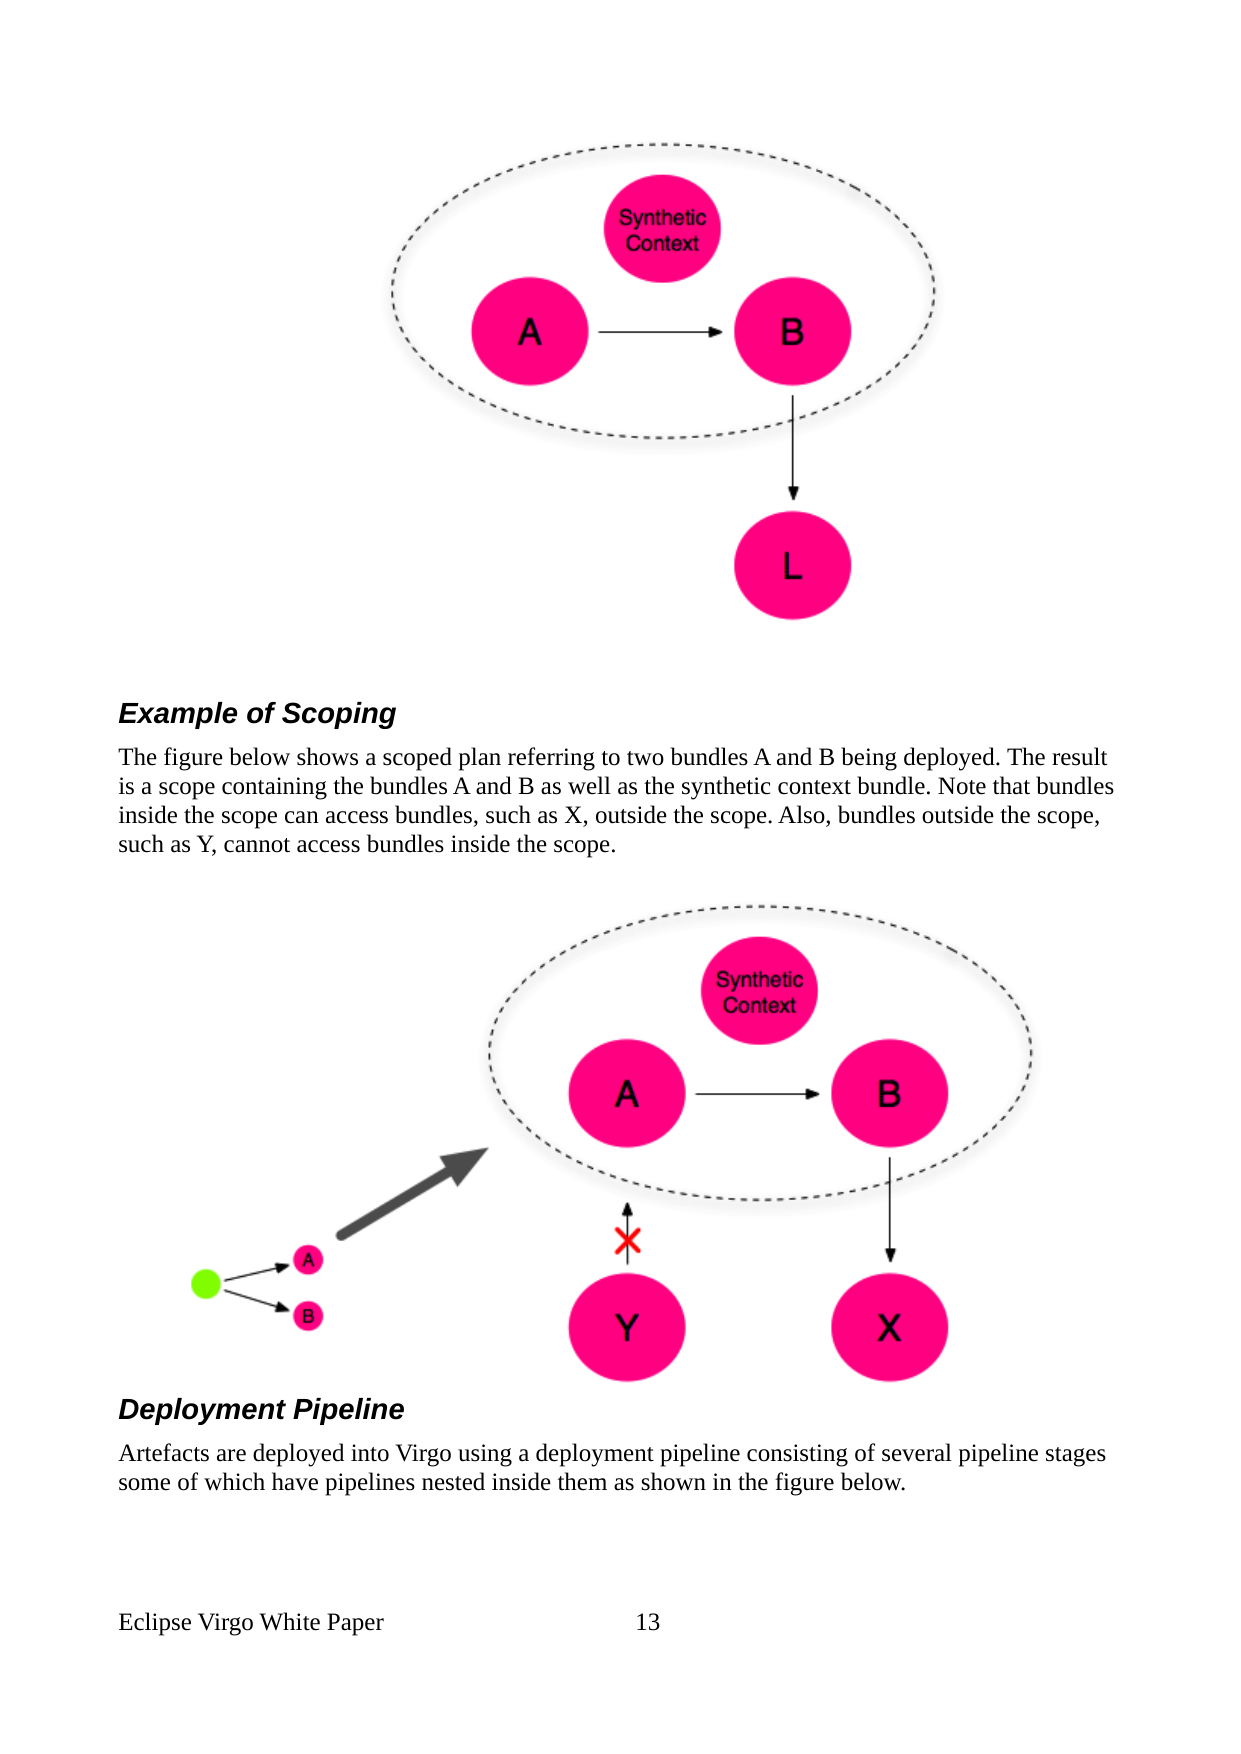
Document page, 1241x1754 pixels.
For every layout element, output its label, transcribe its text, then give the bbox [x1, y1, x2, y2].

text The figure below shows a scoped plan referring to two bundles A and B being deployed. The result is a scope containing the bundles A and B as well as the synthetic context bundle. Note that bundles inside the scope can access bundles, such as X, outside the scope. Also, bundles outside the scope, such as Y, cannot access bundles inside the scope. [118, 742, 1122, 857]
subtitle Example of Scoping [118, 696, 1122, 730]
subtitle Deployment Pipeline [118, 1393, 1122, 1426]
text Artefacts are deployed into Virgo using a deployment pipeline consisting of several pipeline stages some of which have pipelines nested inside them as shown in the figure below. [118, 1438, 1122, 1496]
picture [375, 134, 950, 631]
picture [187, 896, 1047, 1393]
